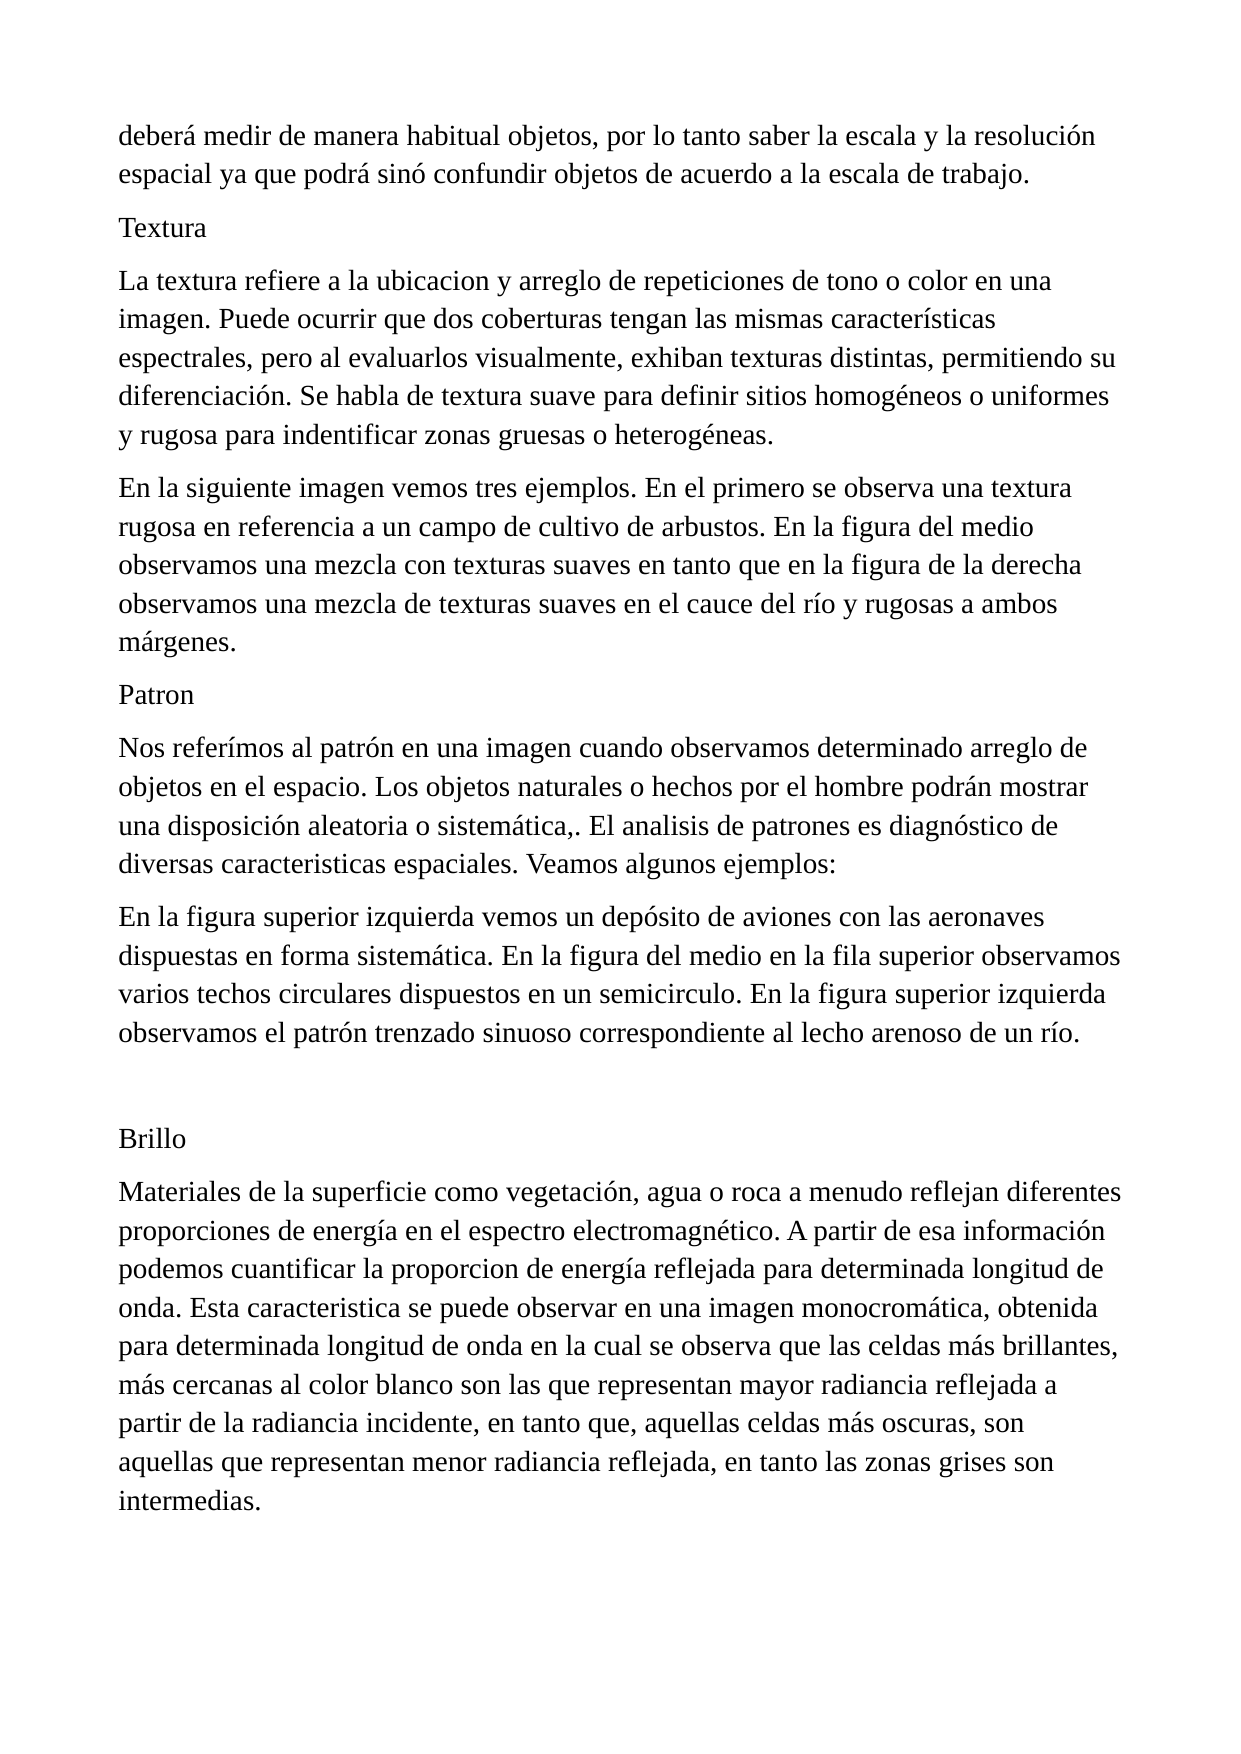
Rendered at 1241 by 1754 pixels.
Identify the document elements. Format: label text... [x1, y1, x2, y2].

text Materiales de la superficie como vegetación, agua o roca a menudo reflejan diferentes proporciones de energía en el espectro electromagnético. A partir de esa información podemos cuantificar la proporcion de energía reflejada para determinada longitud de onda. Esta caracteristica se puede observar en una imagen monocromática, obtenida para determinada longitud de onda en la cual se observa que las celdas más brillantes, más cercanas al color blanco son las que representan mayor radiancia reflejada a partir de la radiancia incidente, en tanto que, aquellas celdas más oscuras, son aquellas que representan menor radiancia reflejada, en tanto las zonas grises son intermedias. [118, 1174, 1122, 1516]
text En la siguiente imagen vemos tres ejemplos. En el primero se observa una textura rugosa en referencia a un campo de cultivo de arbustos. En la figura del medio observamos una mezcla con texturas suaves en tanto que en la figura de la derecha observamos una mezcla de texturas suaves en el cauce del río y rugosas a ambos márgenes. [118, 470, 1122, 658]
text La textura refiere a la ubicacion y arreglo de repeticiones de tono o color en una imagen. Puede ocurrir que dos coberturas tengan las mismas características espectrales, pero al evaluarlos visualmente, exhiban texturas distintas, permitiendo su diferenciación. Se habla de textura suave para definir sitios homogéneos o uniformes y rugosa para indentificar zonas gruesas o heterogéneas. [118, 263, 1122, 451]
text deberá medir de manera habitual objetos, por lo tanto saber la escala y la resolución espacial ya que podrá sinó confundir objetos de acuerdo a la escala de trabajo. [118, 118, 1122, 190]
text Brillo [118, 1121, 1122, 1155]
text En la figura superior izquierda vemos un depósito de aviones con las aeronaves dispuestas en forma sistemática. En la figura del medio en la fila superior observamos varios techos circulares dispuestos en un semicirculo. En la figura superior izquierda observamos el patrón trenzado sinuoso correspondiente al lecho arenoso de un río. [118, 899, 1122, 1048]
text Textura [118, 210, 1122, 243]
text Patron [118, 677, 1122, 711]
text Nos referímos al patrón en una imagen cuando observamos determinado arreglo de objetos en el espacio. Los objetos naturales o hechos por el hombre podrán mostrar una disposición aleatoria o sistemática,. El analisis de patrones es diagnóstico de diversas caracteristicas espaciales. Veamos algunos ejemplos: [118, 731, 1122, 880]
